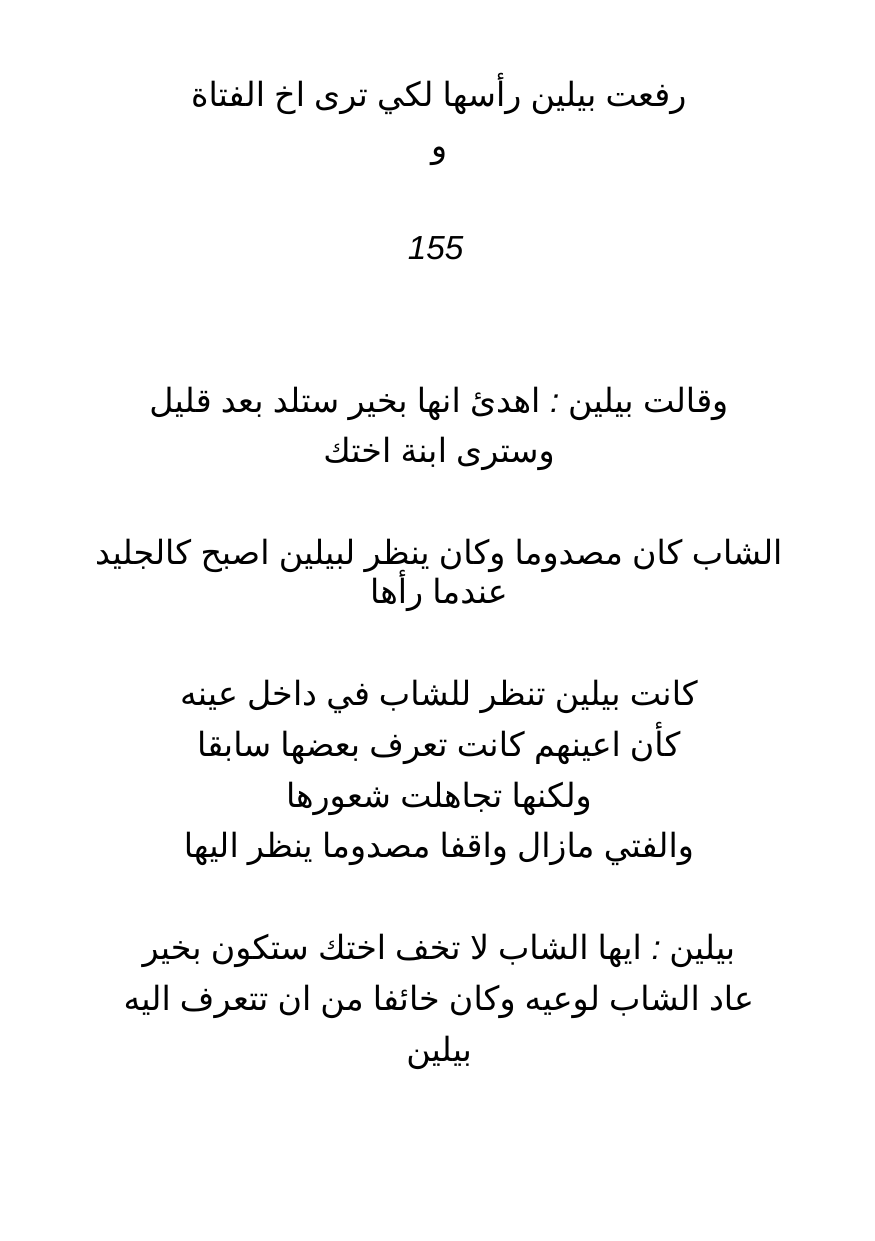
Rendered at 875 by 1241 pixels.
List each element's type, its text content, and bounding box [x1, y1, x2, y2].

text بيلين : ايها الشاب لا تخف اختك ستكون بخير [75, 928, 799, 967]
text وسترى ابنة اختك [75, 432, 799, 470]
text رفعت بيلين رأسها لكي ترى اخ الفتاة [75, 75, 799, 113]
text و [75, 126, 799, 164]
text كأن اعينهم كانت تعرف بعضها سابقا [75, 725, 799, 763]
text الشاب كان مصدوما وكان ينظر لبيلين اصبح كالجليد عندما رأها [75, 533, 799, 610]
text وقالت بيلين : اهدئ انها بخير ستلد بعد قليل [75, 381, 799, 419]
text بيلين [75, 1030, 799, 1069]
text عاد الشاب لوعيه وكان خائفا من ان تتعرف اليه [75, 979, 799, 1018]
text 155 [75, 228, 799, 266]
text ولكنها تجاهلت شعورها [75, 776, 799, 814]
text والفتي مازال واقفا مصدوما ينظر اليها [75, 827, 799, 865]
text كانت بيلين تنظر للشاب في داخل عينه [75, 674, 799, 712]
